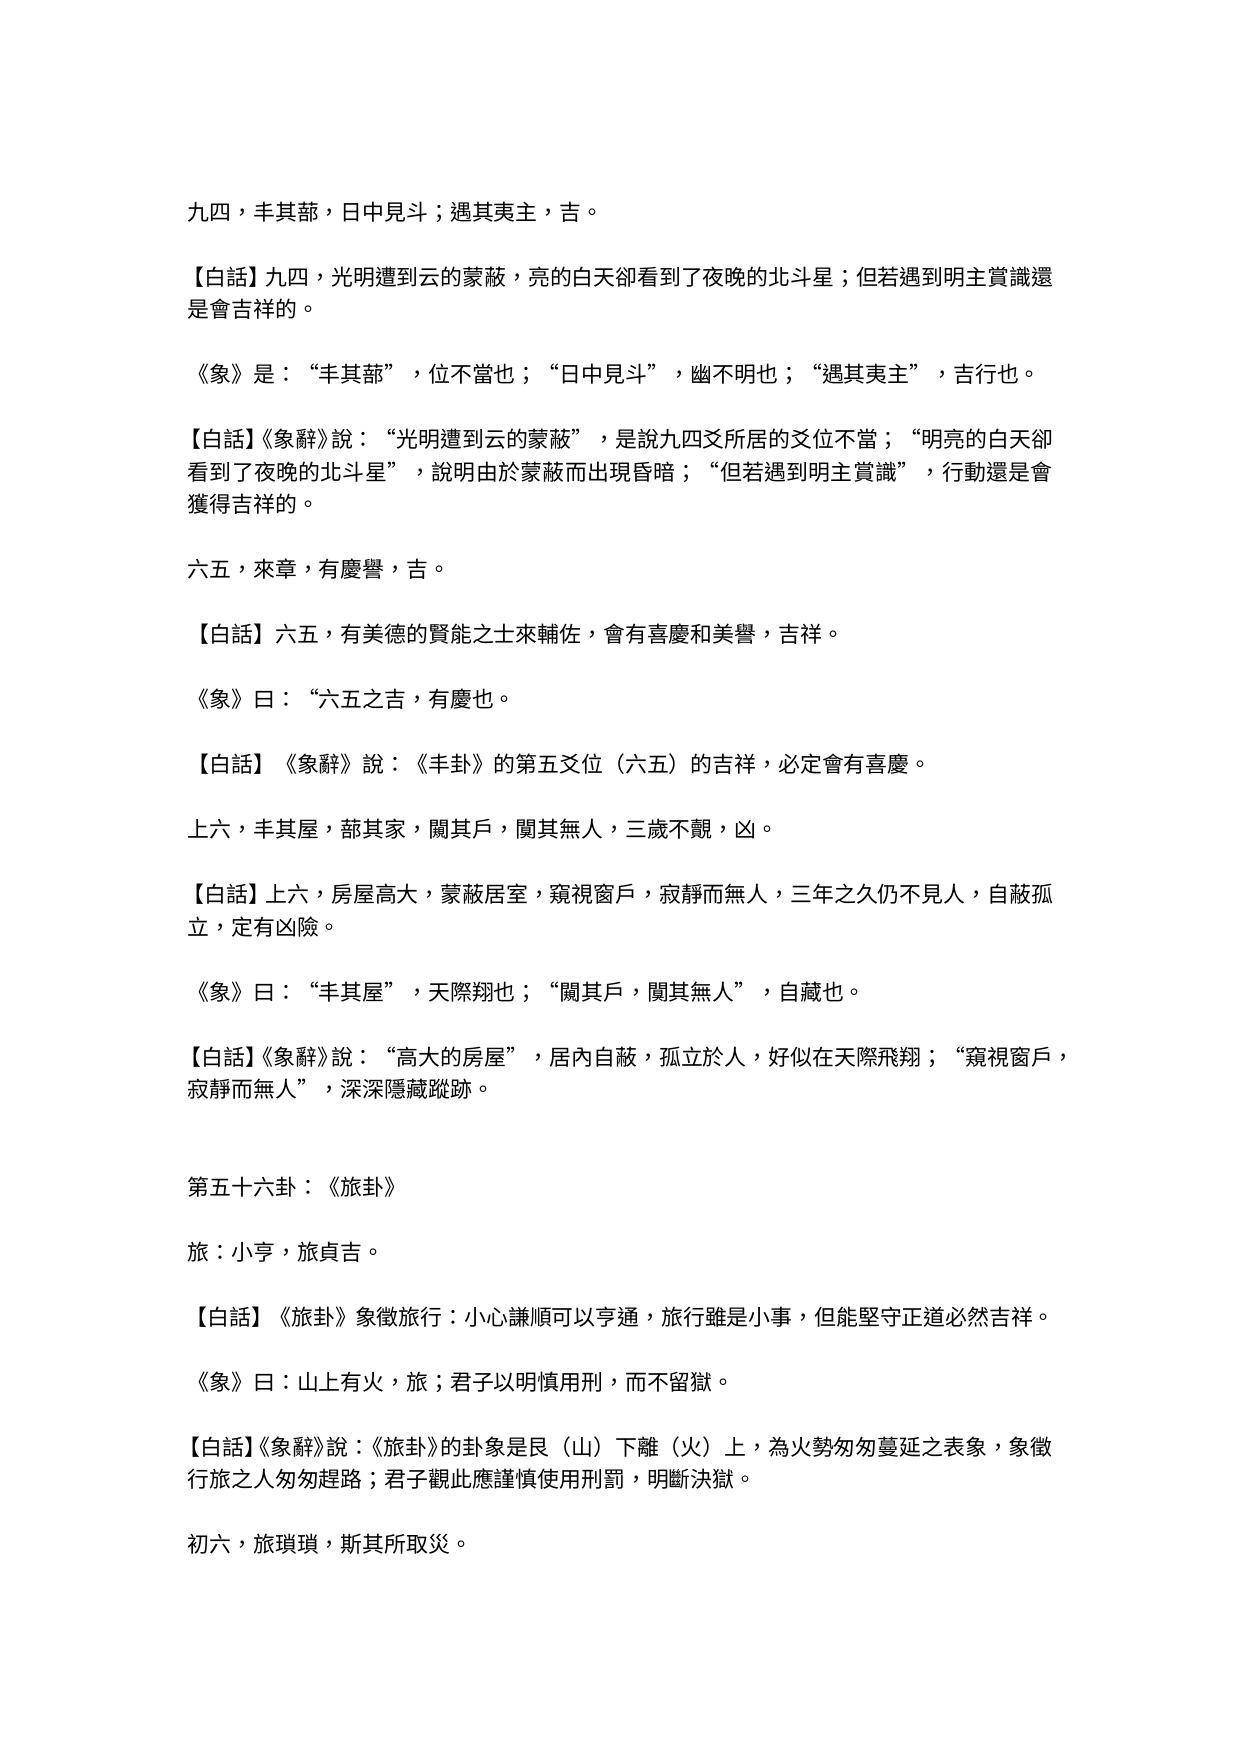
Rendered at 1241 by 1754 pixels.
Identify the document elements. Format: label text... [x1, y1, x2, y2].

text 《象》曰：“丰其屋”，天際翔也；“闚其戶，闃其無人”，自藏也。 [187, 974, 1053, 1007]
text 【白話】《旅卦》象徵旅行：小心謙順可以亨通，旅行雖是小事，但能堅守正道必然吉祥。 [187, 1299, 1053, 1332]
text 旅：小亨，旅貞吉。 [187, 1234, 1053, 1267]
text 九四，丰其蔀，日中見斗；遇其夷主，吉。 [187, 194, 1053, 227]
text 【白話】九四，光明遭到云的蒙蔽，亮的白天卻看到了夜晚的北斗星；但若遇到明主賞識還是會吉祥的。 [187, 259, 1053, 324]
text 【白話】《象辭》說：“光明遭到云的蒙蔽”，是說九四爻所居的爻位不當；“明亮的白天卻看到了夜晚的北斗星”，說明由於蒙蔽而出現昏暗；“但若遇到明主賞識”，行動還是會獲得吉祥的。 [187, 422, 1053, 519]
text 《象》是：“丰其蔀”，位不當也；“日中見斗”，幽不明也；“遇其夷主”，吉行也。 [187, 357, 1053, 389]
text 【白話】上六，房屋高大，蒙蔽居室，窺視窗戶，寂靜而無人，三年之久仍不見人，自蔽孤立，定有凶險。 [187, 877, 1053, 942]
text 第五十六卦：《旅卦》 [187, 1169, 1053, 1202]
text 【白話】六五，有美德的賢能之士來輔佐，會有喜慶和美譽，吉祥。 [187, 617, 1053, 649]
text 六五，來章，有慶譽，吉。 [187, 552, 1053, 584]
text 【白話】《象辭》說：“高大的房屋”，居內自蔽，孤立於人，好似在天際飛翔；“窺視窗戶，寂靜而無人”，深深隱藏蹤跡。 [187, 1039, 1053, 1104]
text 初六，旅瑣瑣，斯其所取災。 [187, 1527, 1053, 1559]
text 《象》曰：山上有火，旅；君子以明慎用刑，而不留獄。 [187, 1364, 1053, 1397]
text 上六，丰其屋，蔀其家，闚其戶，闃其無人，三歲不覿，凶。 [187, 812, 1053, 844]
text 【白話】《象辭》說：《丰卦》的第五爻位（六五）的吉祥，必定會有喜慶。 [187, 747, 1053, 779]
text 《象》曰：“六五之吉，有慶也。 [187, 682, 1053, 714]
text 【白話】《象辭》說：《旅卦》的卦象是艮（山）下離（火）上，為火勢匆匆蔓延之表象，象徵行旅之人匆匆趕路；君子觀此應謹慎使用刑罰，明斷決獄。 [187, 1429, 1053, 1494]
